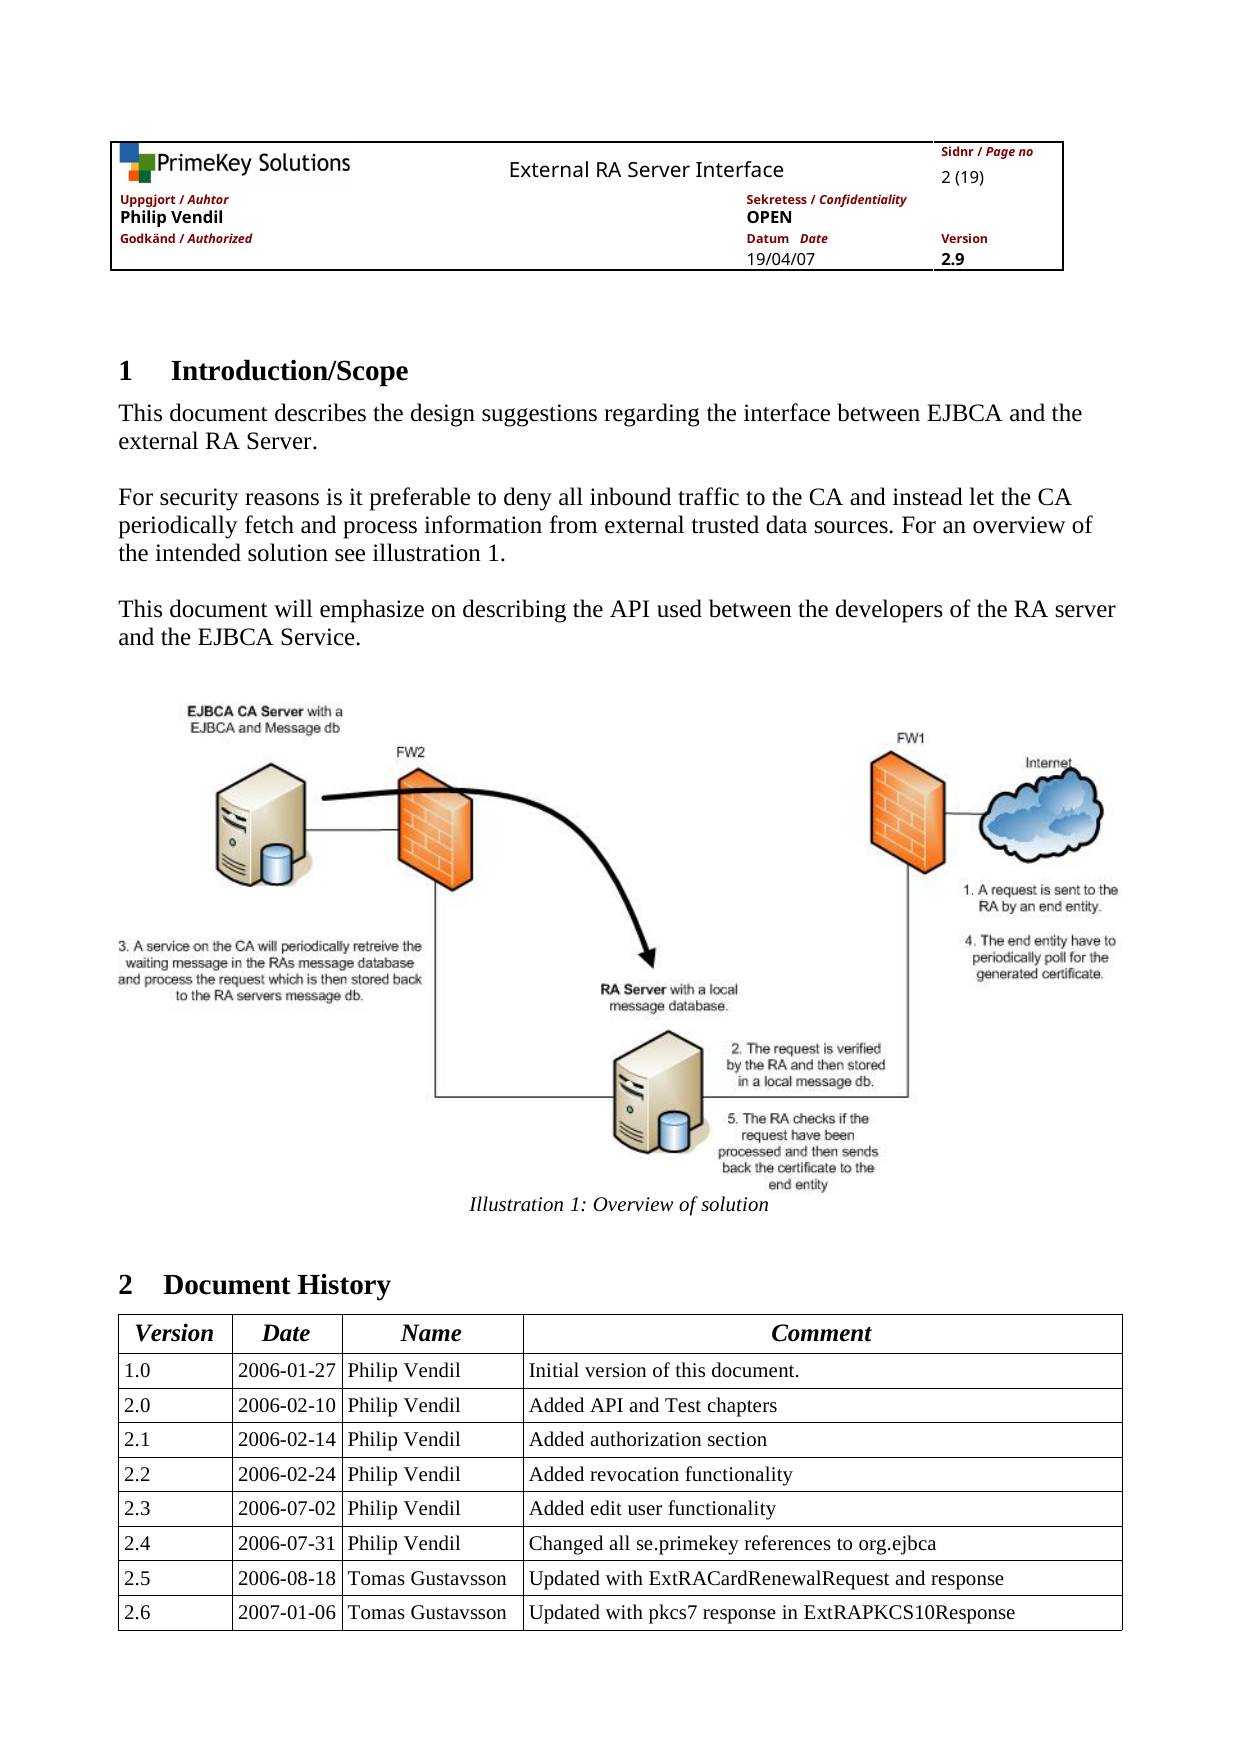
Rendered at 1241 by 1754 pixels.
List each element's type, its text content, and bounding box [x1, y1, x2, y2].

text Illustration 1: Overview of solution [118, 1193, 1122, 1215]
subtitle Introduction/Scope [118, 354, 1122, 386]
table_cell Added authorization section [524, 1423, 1122, 1457]
table_cell 2.0 [119, 1389, 232, 1422]
text For security reasons is it preferable to deny all inbound traffic to the CA and instead let the CA periodically fetch and process information from external trusted data sources. For an overview of the intended solution see illustration 1. [118, 483, 1122, 567]
picture [118, 702, 1122, 1193]
table_cell 2006-01-27 [233, 1354, 342, 1388]
table_cell 2006-08-18 [233, 1561, 342, 1595]
table_cell 2007-01-06 [233, 1596, 342, 1630]
table_cell 1.0 [119, 1354, 232, 1388]
table_header Name [343, 1315, 523, 1353]
table_cell Philip Vendil [343, 1389, 523, 1422]
table_cell Added edit user functionality [524, 1492, 1122, 1526]
table_cell 2006-07-31 [233, 1527, 342, 1560]
text This document describes the design suggestions regarding the interface between EJBCA and the external RA Server. [118, 399, 1122, 455]
table_cell 2006-02-24 [233, 1458, 342, 1491]
table_cell Added revocation functionality [524, 1458, 1122, 1491]
subtitle Document History [118, 1268, 1122, 1301]
table_cell Updated with ExtRACardRenewalRequest and response [524, 1561, 1122, 1595]
table_cell Philip Vendil [343, 1354, 523, 1388]
table_cell Updated with pkcs7 response in ExtRAPKCS10Response [524, 1596, 1122, 1630]
table_cell 2.2 [119, 1458, 232, 1491]
table_cell 2006-07-02 [233, 1492, 342, 1526]
table_header Comment [524, 1315, 1122, 1353]
table_header Date [233, 1315, 342, 1353]
table_cell 2.5 [119, 1561, 232, 1595]
table_cell 2006-02-14 [233, 1423, 342, 1457]
table_cell 2.1 [119, 1423, 232, 1457]
table_cell Philip Vendil [343, 1527, 523, 1560]
table_cell Added API and Test chapters [524, 1389, 1122, 1422]
table_cell Tomas Gustavsson [343, 1561, 523, 1595]
table_cell 2.6 [119, 1596, 232, 1630]
table_cell 2006-02-10 [233, 1389, 342, 1422]
table_cell 2.3 [119, 1492, 232, 1526]
table_cell Philip Vendil [343, 1423, 523, 1457]
table_cell Tomas Gustavsson [343, 1596, 523, 1630]
table_cell Initial version of this document. [524, 1354, 1122, 1388]
text This document will emphasize on describing the API used between the developers of the RA server and the EJBCA Service. [118, 595, 1122, 651]
table_cell 2.4 [119, 1527, 232, 1560]
table_cell Changed all se.primekey references to org.ejbca [524, 1527, 1122, 1560]
table_cell Philip Vendil [343, 1492, 523, 1526]
table_cell Philip Vendil [343, 1458, 523, 1491]
table_header Version [119, 1315, 232, 1353]
